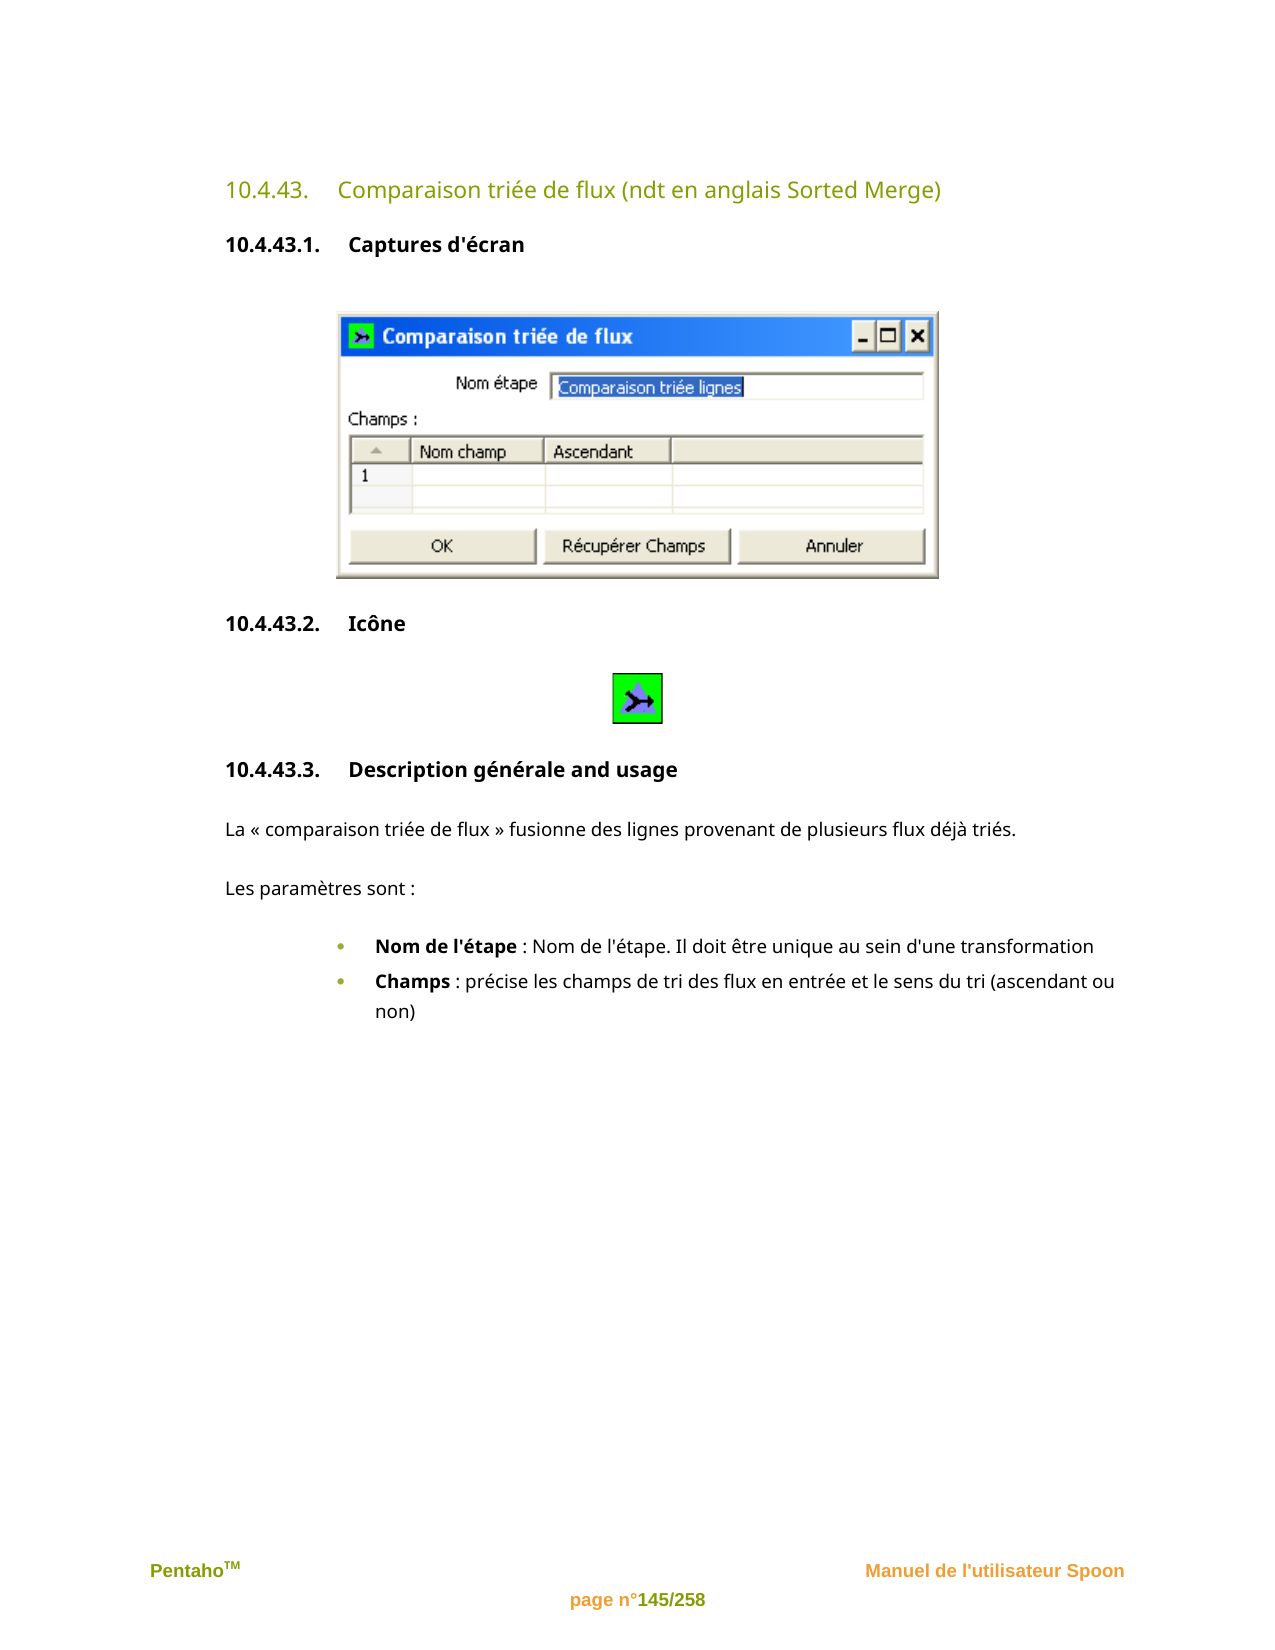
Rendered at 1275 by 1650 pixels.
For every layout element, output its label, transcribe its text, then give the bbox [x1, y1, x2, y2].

list Champs : précise les champs de tri des flux en entrée et le sens du tri (ascendant ou non) [337, 966, 1125, 1024]
subtitle Comparaison triée de flux (ndt en anglais Sorted Merge) [225, 175, 1125, 204]
subtitle Icône [225, 283, 1125, 637]
subtitle Captures d'écran [225, 229, 1125, 258]
list Nom de l'étape : Nom de l'étape. Il doit être unique au sein d'une transformation [337, 930, 1125, 959]
picture [612, 673, 663, 724]
subtitle Description générale and usage [225, 662, 1125, 784]
text La « comparaison triée de flux » fusionne des lignes provenant de plusieurs flux déjà triés. [225, 813, 1125, 842]
picture [336, 311, 939, 579]
text Les paramètres sont : [225, 872, 1125, 901]
